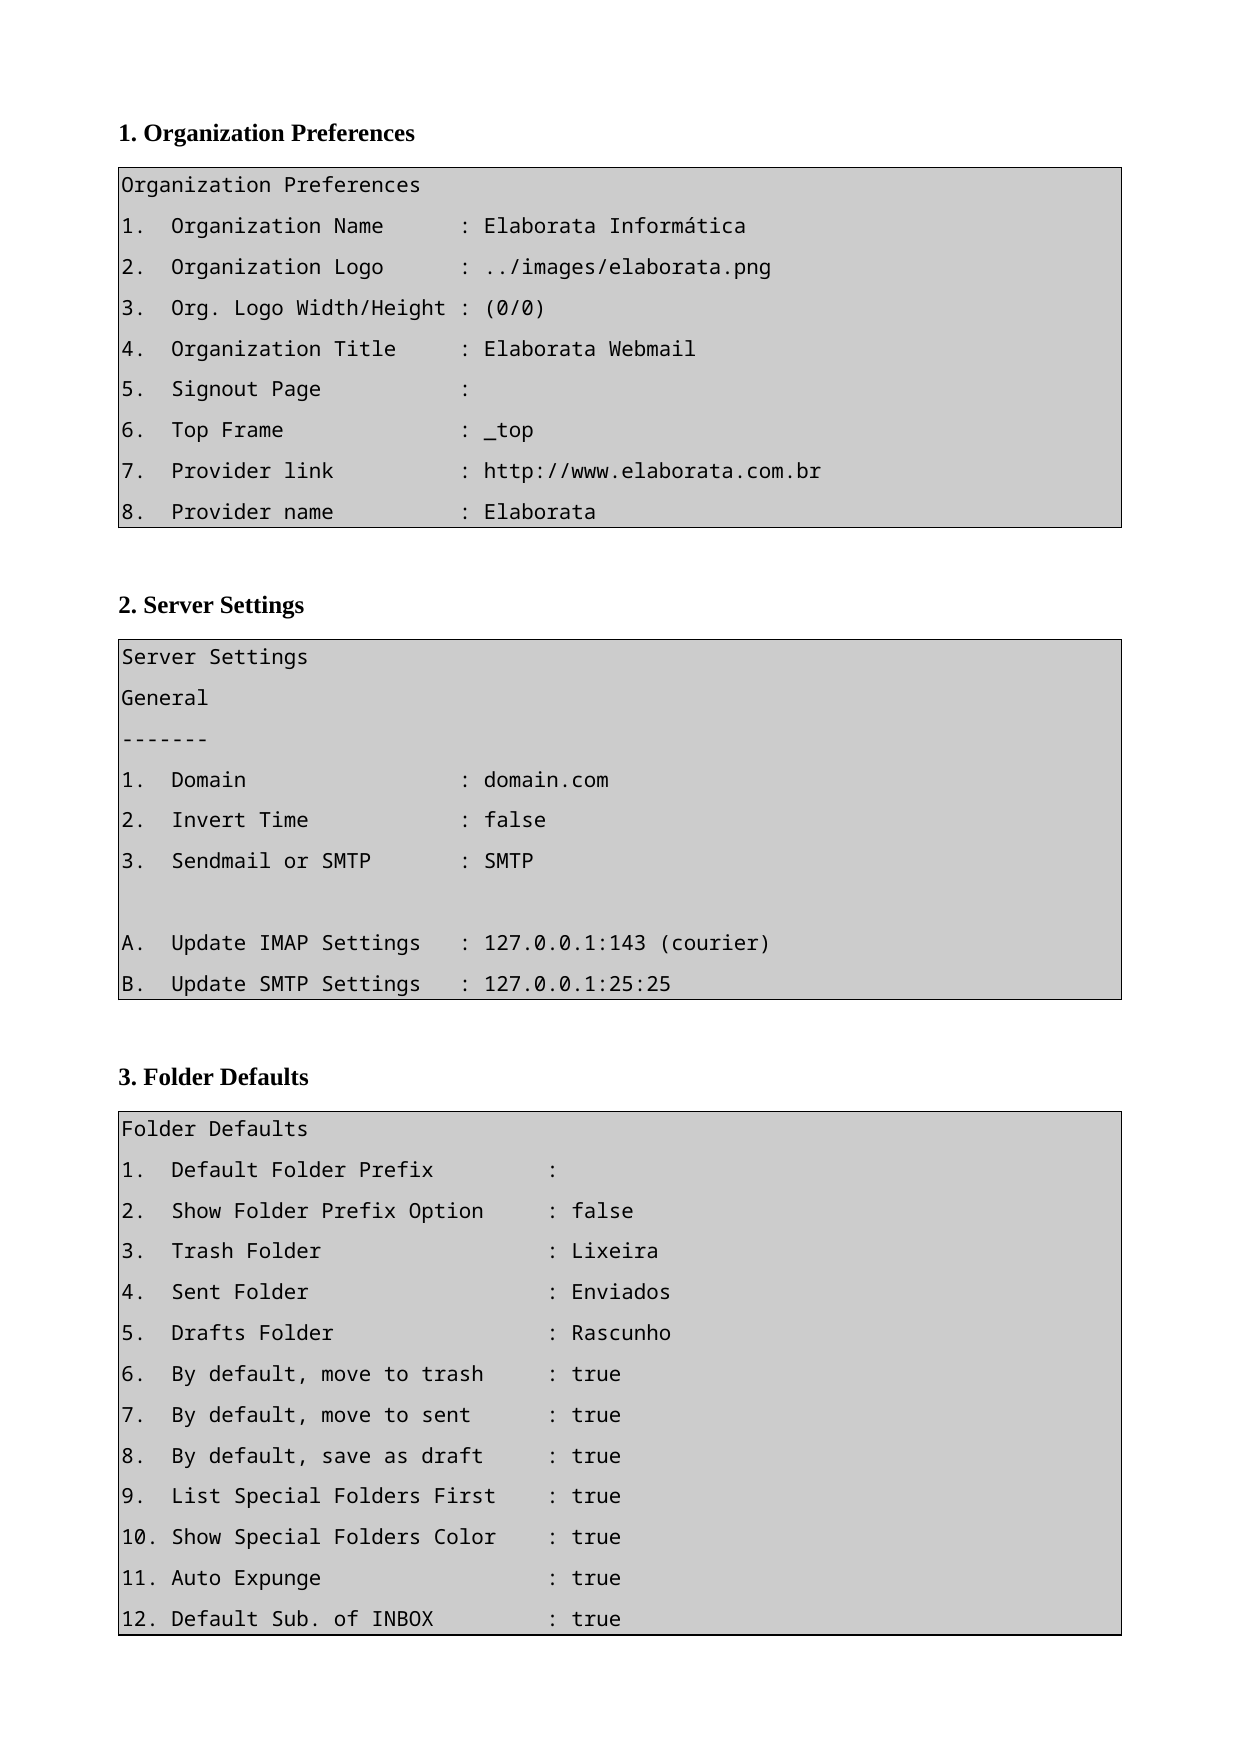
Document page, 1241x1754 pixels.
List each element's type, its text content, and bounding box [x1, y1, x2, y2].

text 2. Organization Logo : ../images/elaborata.png [119, 249, 1121, 280]
text B. Update SMTP Settings : 127.0.0.1:25:25 [119, 966, 1121, 999]
text 7. By default, move to sent : true [119, 1397, 1121, 1428]
text 4. Sent Folder : Enviados [119, 1274, 1121, 1306]
text 11. Auto Expunge : true [119, 1560, 1121, 1592]
text 1. Organization Name : Elaborata Informática [119, 208, 1121, 239]
text 3. Trash Folder : Lixeira [119, 1233, 1121, 1265]
text 3. Folder Defaults [118, 1062, 1122, 1091]
text 8. By default, save as draft : true [119, 1438, 1121, 1469]
text Server Settings [119, 640, 1121, 671]
text 1. Default Folder Prefix : [119, 1152, 1121, 1183]
text 1. Organization Preferences [118, 118, 1122, 147]
text 12. Default Sub. of INBOX : true [119, 1601, 1121, 1634]
text 6. Top Frame : _top [119, 412, 1121, 444]
text 7. Provider link : http://www.elaborata.com.br [119, 453, 1121, 484]
text A. Update IMAP Settings : 127.0.0.1:143 (courier) [119, 925, 1121, 956]
text 10. Show Special Folders Color : true [119, 1519, 1121, 1551]
text ------- [119, 721, 1121, 752]
text 6. By default, move to trash : true [119, 1356, 1121, 1387]
text 1. Domain : domain.com [119, 762, 1121, 793]
text 8. Provider name : Elaborata [119, 494, 1121, 527]
text 2. Server Settings [118, 590, 1122, 619]
text 9. List Special Folders First : true [119, 1478, 1121, 1510]
text Folder Defaults [119, 1112, 1121, 1142]
text 5. Drafts Folder : Rascunho [119, 1315, 1121, 1347]
text 2. Invert Time : false [119, 802, 1121, 834]
text 3. Sendmail or SMTP : SMTP [119, 843, 1121, 875]
text 4. Organization Title : Elaborata Webmail [119, 331, 1121, 362]
text 3. Org. Logo Width/Height : (0/0) [119, 290, 1121, 321]
text General [119, 680, 1121, 711]
text Organization Preferences [119, 168, 1121, 199]
text 5. Signout Page : [119, 371, 1121, 403]
text 2. Show Folder Prefix Option : false [119, 1193, 1121, 1224]
